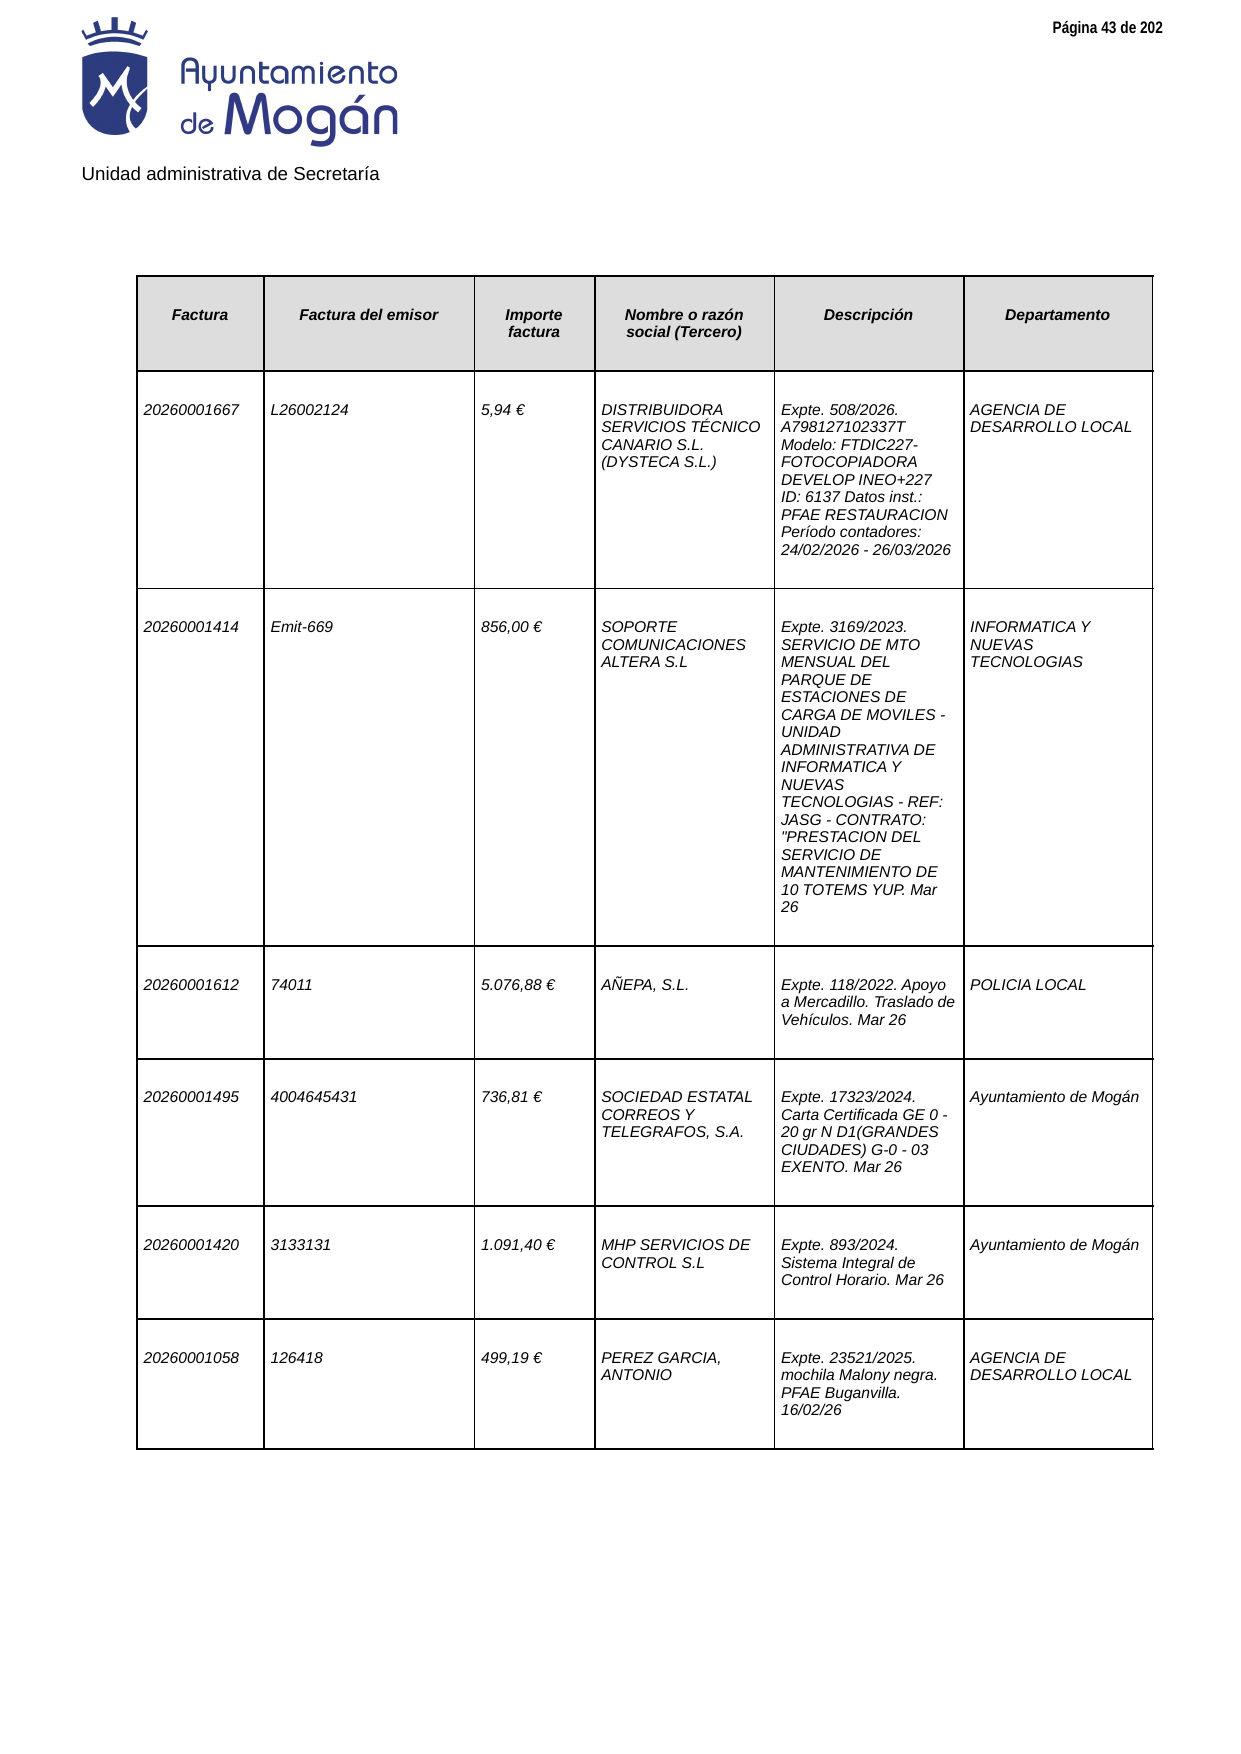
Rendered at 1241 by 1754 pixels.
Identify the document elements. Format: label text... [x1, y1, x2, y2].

table_cell 20260001058 [138, 1320, 263, 1448]
table_header Factura del emisor [265, 277, 474, 370]
table_cell DISTRIBUIDORA SERVICIOS TÉCNICO CANARIO S.L. (DYSTECA S.L.) [596, 372, 774, 588]
table_header Importe factura [475, 277, 594, 370]
table_cell Expte. 23521/2025. mochila Malony negra. PFAE Buganvilla. 16/02/26 [775, 1320, 963, 1448]
table_cell 20260001667 [138, 372, 263, 588]
table_cell 3133131 [265, 1207, 474, 1318]
table_cell SOPORTE COMUNICACIONES ALTERA S.L [596, 589, 774, 945]
table_header Descripción [775, 277, 963, 370]
table_header Factura [138, 277, 263, 370]
table_cell 856,00 € [475, 589, 594, 945]
table_cell 20260001612 [138, 947, 263, 1058]
table_header Nombre o razón social (Tercero) [596, 277, 774, 370]
table_cell Expte. 118/2022. Apoyo a Mercadillo. Traslado de Vehículos. Mar 26 [775, 947, 963, 1058]
table_cell SOCIEDAD ESTATAL CORREOS Y TELEGRAFOS, S.A. [596, 1060, 774, 1205]
table_cell 5.076,88 € [475, 947, 594, 1058]
table_cell 5,94 € [475, 372, 594, 588]
table_cell AGENCIA DE DESARROLLO LOCAL [965, 372, 1152, 588]
table_cell 736,81 € [475, 1060, 594, 1205]
table_cell Ayuntamiento de Mogán [965, 1060, 1152, 1205]
table_cell PEREZ GARCIA, ANTONIO [596, 1320, 774, 1448]
table_cell 20260001414 [138, 589, 263, 945]
table_cell Emit-669 [265, 589, 474, 945]
table_cell AÑEPA, S.L. [596, 947, 774, 1058]
table_cell POLICIA LOCAL [965, 947, 1152, 1058]
picture [81, 17, 398, 153]
table_cell 20260001420 [138, 1207, 263, 1318]
table_cell Expte. 17323/2024. Carta Certificada GE 0 - 20 gr N D1(GRANDES CIUDADES) G-0 - 03 EXENTO. Mar 26 [775, 1060, 963, 1205]
table_cell L26002124 [265, 372, 474, 588]
table_cell MHP SERVICIOS DE CONTROL S.L [596, 1207, 774, 1318]
table_cell AGENCIA DE DESARROLLO LOCAL [965, 1320, 1152, 1448]
table_cell 20260001495 [138, 1060, 263, 1205]
table_cell INFORMATICA Y NUEVAS TECNOLOGIAS [965, 589, 1152, 945]
table_cell Ayuntamiento de Mogán [965, 1207, 1152, 1318]
table_cell Expte. 3169/2023. SERVICIO DE MTO MENSUAL DEL PARQUE DE ESTACIONES DE CARGA DE MOVILES - UNIDAD ADMINISTRATIVA DE INFORMATICA Y NUEVAS TECNOLOGIAS - REF: JASG - CONTRATO: "PRESTACION DEL SERVICIO DE MANTENIMIENTO DE 10 TOTEMS YUP. Mar 26 [775, 589, 963, 945]
table_cell Expte. 508/2026. A798127102337T Modelo: FTDIC227-FOTOCOPIADORA DEVELOP INEO+227 ID: 6137 Datos inst.: PFAE RESTAURACION Período contadores: 24/02/2026 - 26/03/2026 [775, 372, 963, 588]
table_cell 499,19 € [475, 1320, 594, 1448]
table_cell 4004645431 [265, 1060, 474, 1205]
table_header Departamento [965, 277, 1152, 370]
table_cell 126418 [265, 1320, 474, 1448]
table_cell 1.091,40 € [475, 1207, 594, 1318]
table_cell Expte. 893/2024. Sistema Integral de Control Horario. Mar 26 [775, 1207, 963, 1318]
table_cell 74011 [265, 947, 474, 1058]
